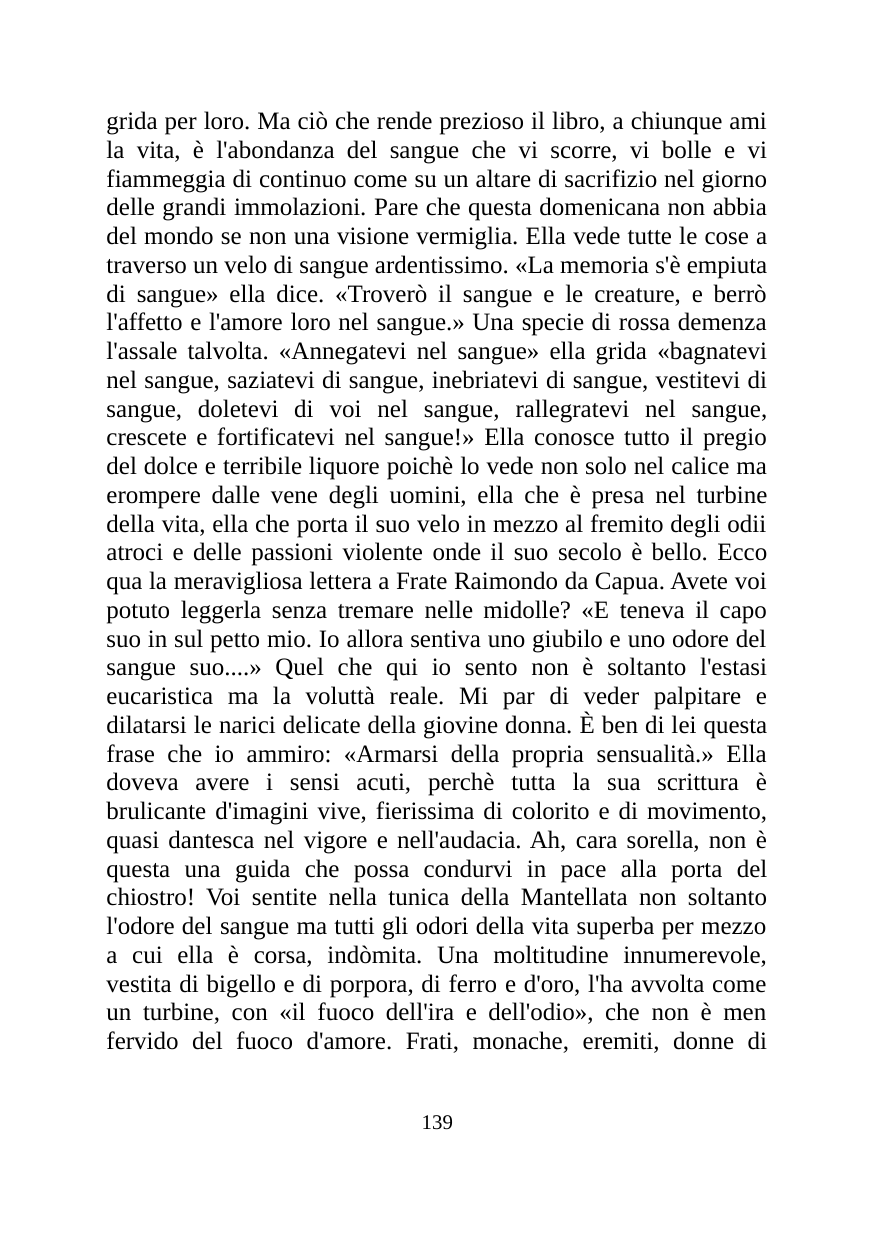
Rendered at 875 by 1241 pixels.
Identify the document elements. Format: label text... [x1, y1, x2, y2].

text grida per loro. Ma ciò che rende prezioso il libro, a chiunque ami la vita, è l'abondanza del sangue che vi scorre, vi bolle e vi fiammeggia di continuo come su un altare di sacrifizio nel giorno delle grandi immolazioni. Pare che questa domenicana non abbia del mondo se non una visione vermiglia. Ella vede tutte le cose a traverso un velo di sangue ardentissimo. «La memoria s'è empiuta di sangue» ella dice. «Troverò il sangue e le creature, e berrò l'affetto e l'amore loro nel sangue.» Una specie di rossa demenza l'assale talvolta. «Annegatevi nel sangue» ella grida «bagnatevi nel sangue, saziatevi di sangue, inebriatevi di sangue, vestitevi di sangue, doletevi di voi nel sangue, rallegratevi nel sangue, crescete e fortificatevi nel sangue!» Ella conosce tutto il pregio del dolce e terribile liquore poichè lo vede non solo nel calice ma erompere dalle vene degli uomini, ella che è presa nel turbine della vita, ella che porta il suo velo in mezzo al fremito degli odii atroci e delle passioni violente onde il suo secolo è bello. Ecco qua la meravigliosa lettera a Frate Raimondo da Capua. Avete voi potuto leggerla senza tremare nelle midolle? «E teneva il capo suo in sul petto mio. Io allora sentiva uno giubilo e uno odore del sangue suo....» Quel che qui io sento non è soltanto l'estasi eucaristica ma la voluttà reale. Mi par di veder palpitare e dilatarsi le narici delicate della giovine donna. È ben di lei questa frase che io ammiro: «Armarsi della propria sensualità.» Ella doveva avere i sensi acuti, perchè tutta la sua scrittura è brulicante d'imagini vive, fierissima di colorito e di movimento, quasi dantesca nel vigore e nell'audacia. Ah, cara sorella, non è questa una guida che possa condurvi in pace alla porta del chiostro! Voi sentite nella tunica della Mantellata non soltanto l'odore del sangue ma tutti gli odori della vita superba per mezzo a cui ella è corsa, indòmita. Una moltitudine innumerevole, vestita di bigello e di porpora, di ferro e d'oro, l'ha avvolta come un turbine, con «il fuoco dell'ira e dell'odio», che non è men fervido del fuoco d'amore. Frati, monache, eremiti, donne di [106, 106, 768, 1055]
